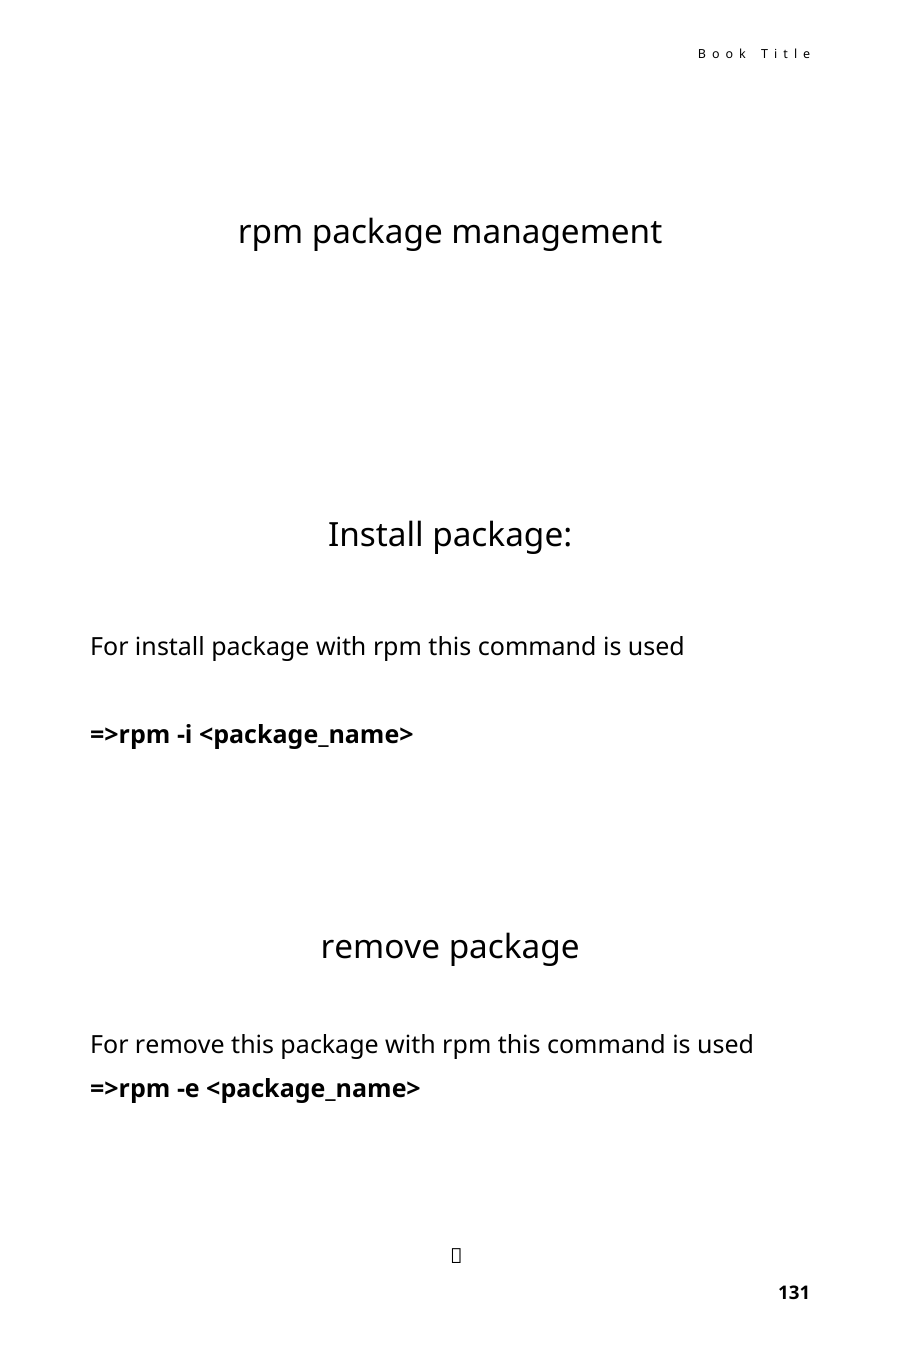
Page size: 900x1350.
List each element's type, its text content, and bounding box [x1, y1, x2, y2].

text =>rpm -e <package_name> [90, 1071, 810, 1105]
text For remove this package with rpm this command is used [90, 1027, 810, 1061]
text remove package [90, 923, 810, 969]
text rpm package management [90, 208, 810, 254]
text =>rpm -i <package_name> [90, 717, 810, 751]
text For install package with rpm this command is used [90, 628, 810, 662]
text Install package: [90, 510, 810, 556]
